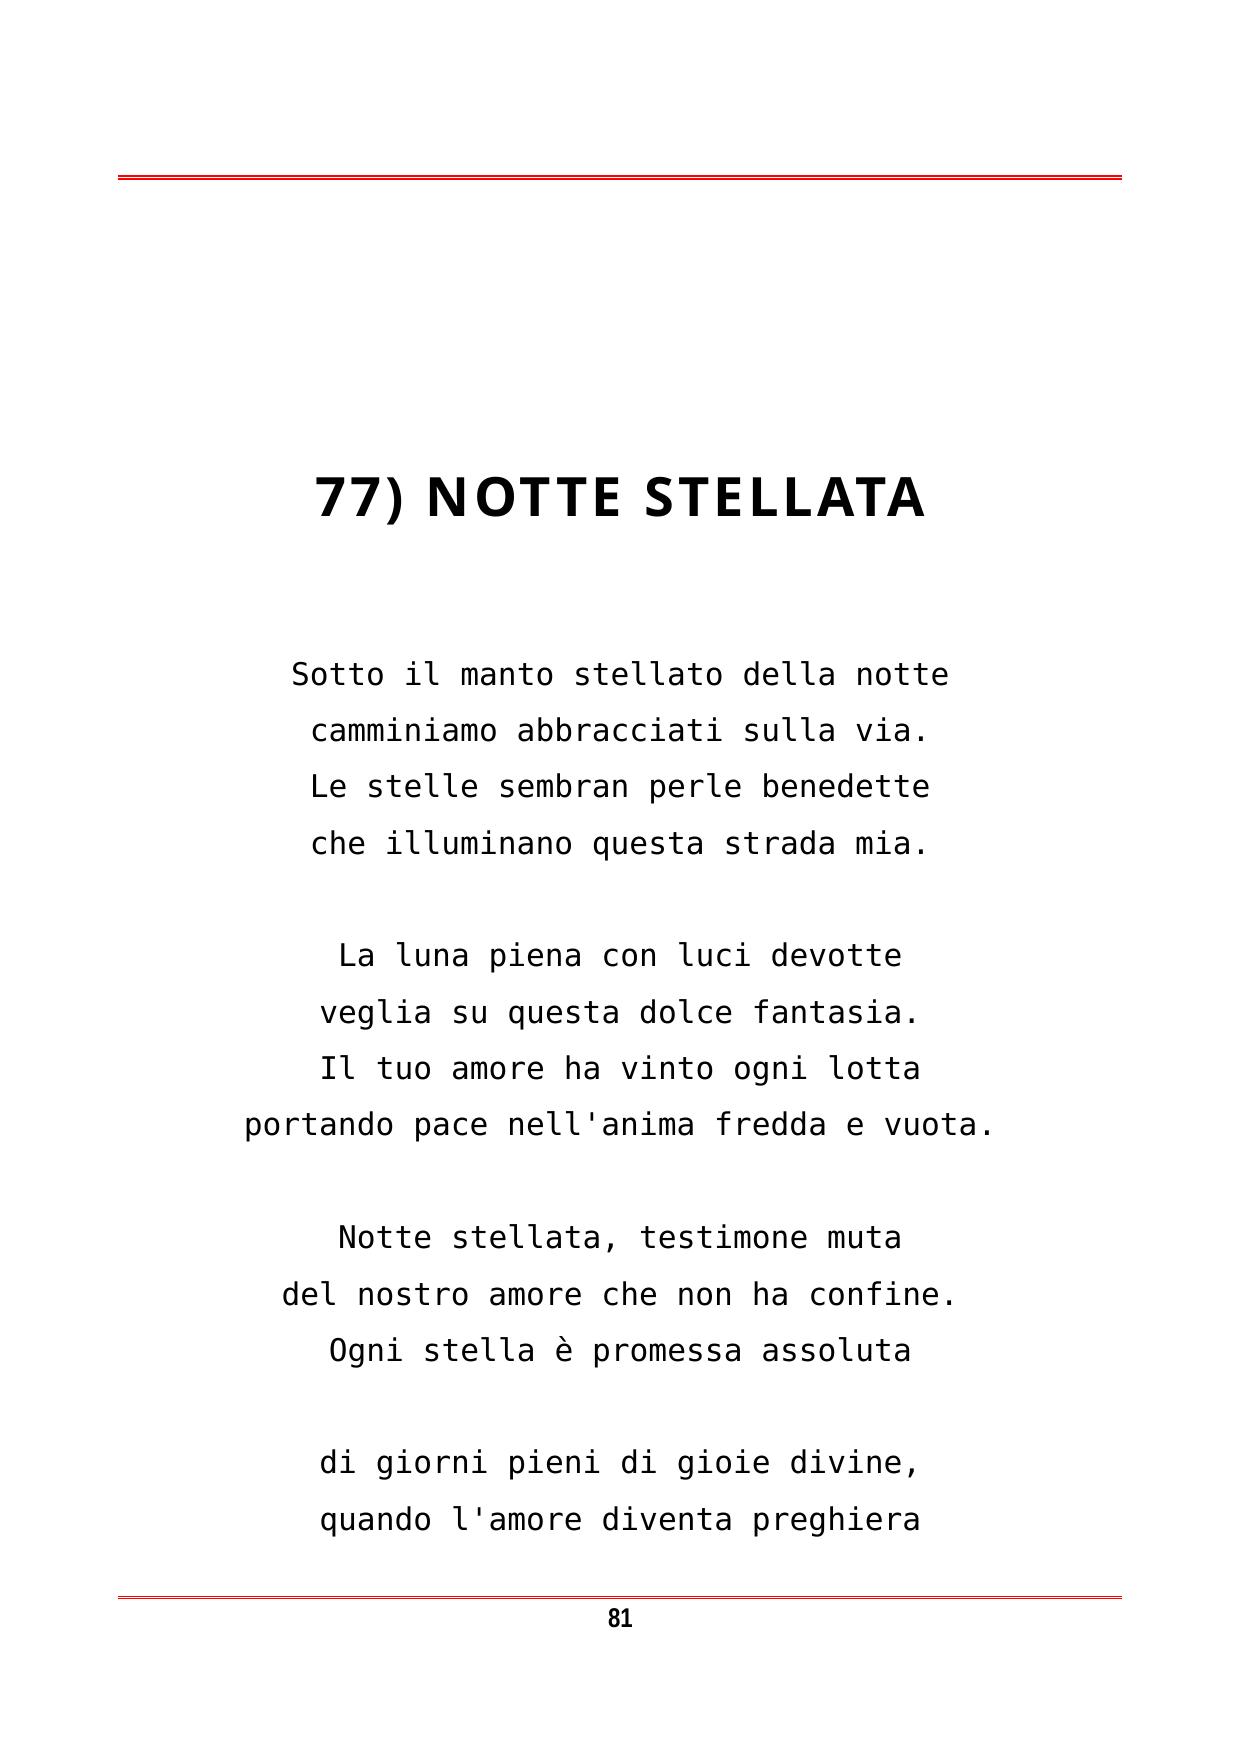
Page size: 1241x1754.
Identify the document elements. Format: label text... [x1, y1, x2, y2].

text portando pace nell'anima fredda e vuota. [118, 1107, 1122, 1143]
text quando l'amore diventa preghiera [118, 1501, 1122, 1538]
text La luna piena con luci devotte [118, 938, 1122, 974]
text camminiamo abbracciati sulla via. [118, 712, 1122, 749]
text che illuminano questa strada mia. [118, 825, 1122, 861]
text Le stelle sembran perle benedette [118, 769, 1122, 805]
text del nostro amore che non ha confine. [118, 1276, 1122, 1312]
text Ogni stella è promessa assoluta [118, 1332, 1122, 1368]
text di giorni pieni di gioie divine, [118, 1445, 1122, 1481]
text veglia su questa dolce fantasia. [118, 994, 1122, 1030]
text Notte stellata, testimone muta [118, 1219, 1122, 1256]
title 77) Notte stellata [118, 458, 1122, 532]
text Sotto il manto stellato della notte [118, 656, 1122, 692]
text Il tuo amore ha vinto ogni lotta [118, 1050, 1122, 1087]
